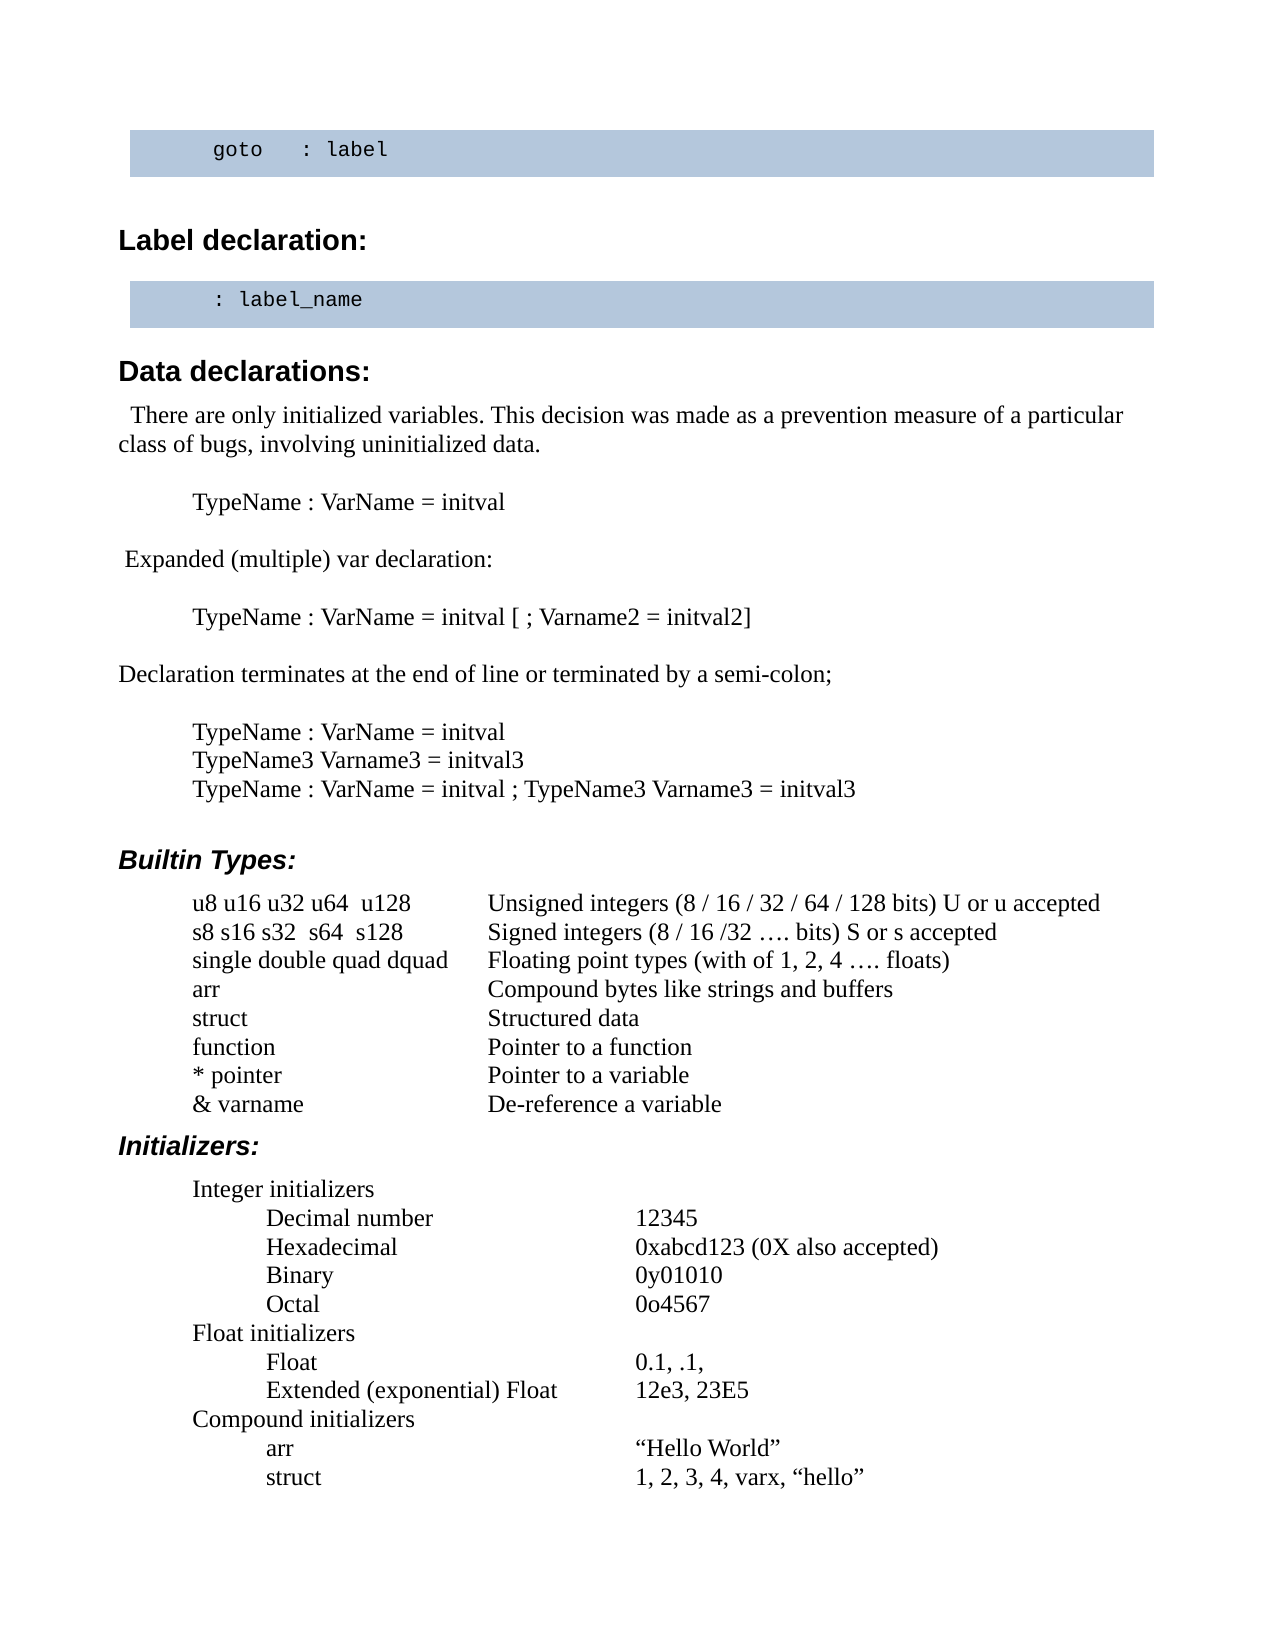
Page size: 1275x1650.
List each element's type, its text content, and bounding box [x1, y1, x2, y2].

text TypeName3 Varname3 = initval3 [118, 745, 1157, 774]
text & varname De-reference a variable [118, 1089, 1157, 1118]
text Float 0.1, .1, [118, 1347, 1157, 1375]
text struct Structured data [118, 1003, 1157, 1032]
text function Pointer to a function [118, 1032, 1157, 1060]
text TypeName : VarName = initval ; TypeName3 Varname3 = initval3 [118, 774, 1157, 803]
text Decimal number 12345 [118, 1203, 1157, 1232]
text TypeName : VarName = initval [118, 487, 1157, 515]
text * pointer Pointer to a variable [118, 1060, 1157, 1089]
text Declaration terminates at the end of line or terminated by a semi-colon; [118, 659, 1157, 688]
text Extended (exponential) Float 12e3, 23E5 [118, 1375, 1157, 1404]
text arr “Hello World” [118, 1433, 1157, 1462]
text There are only initialized variables. This decision was made as a prevention measure of a particular class of bugs, involving uninitialized data. [118, 400, 1157, 458]
text arr Compound bytes like strings and buffers [118, 974, 1157, 1003]
subtitle Label declaration: [118, 223, 1157, 256]
subtitle Builtin Types: [118, 844, 1157, 875]
text Binary 0y01010 [118, 1260, 1157, 1289]
text Integer initializers [118, 1174, 1157, 1203]
subtitle Initializers: [118, 1130, 1157, 1162]
text Compound initializers [118, 1404, 1157, 1433]
text TypeName : VarName = initval [ ; Varname2 = initval2] [118, 602, 1157, 630]
text Float initializers [118, 1318, 1157, 1347]
text Expanded (multiple) var declaration: [118, 544, 1157, 573]
text single double quad dquad Floating point types (with of 1, 2, 4 …. floats) [118, 945, 1157, 974]
text u8 u16 u32 u64 u128 Unsigned integers (8 / 16 / 32 / 64 / 128 bits) U or u accepted [118, 888, 1157, 917]
text struct 1, 2, 3, 4, varx, “hello” [118, 1462, 1157, 1490]
text Hexadecimal 0xabcd123 (0X also accepted) [118, 1232, 1157, 1260]
text TypeName : VarName = initval [118, 717, 1157, 745]
subtitle Data declarations: [118, 354, 1157, 388]
text goto : label [139, 139, 1146, 162]
text s8 s16 s32 s64 s128 Signed integers (8 / 16 /32 …. bits) S or s accepted [118, 917, 1157, 945]
text Octal 0o4567 [118, 1289, 1157, 1318]
text : label_name [139, 289, 1146, 313]
